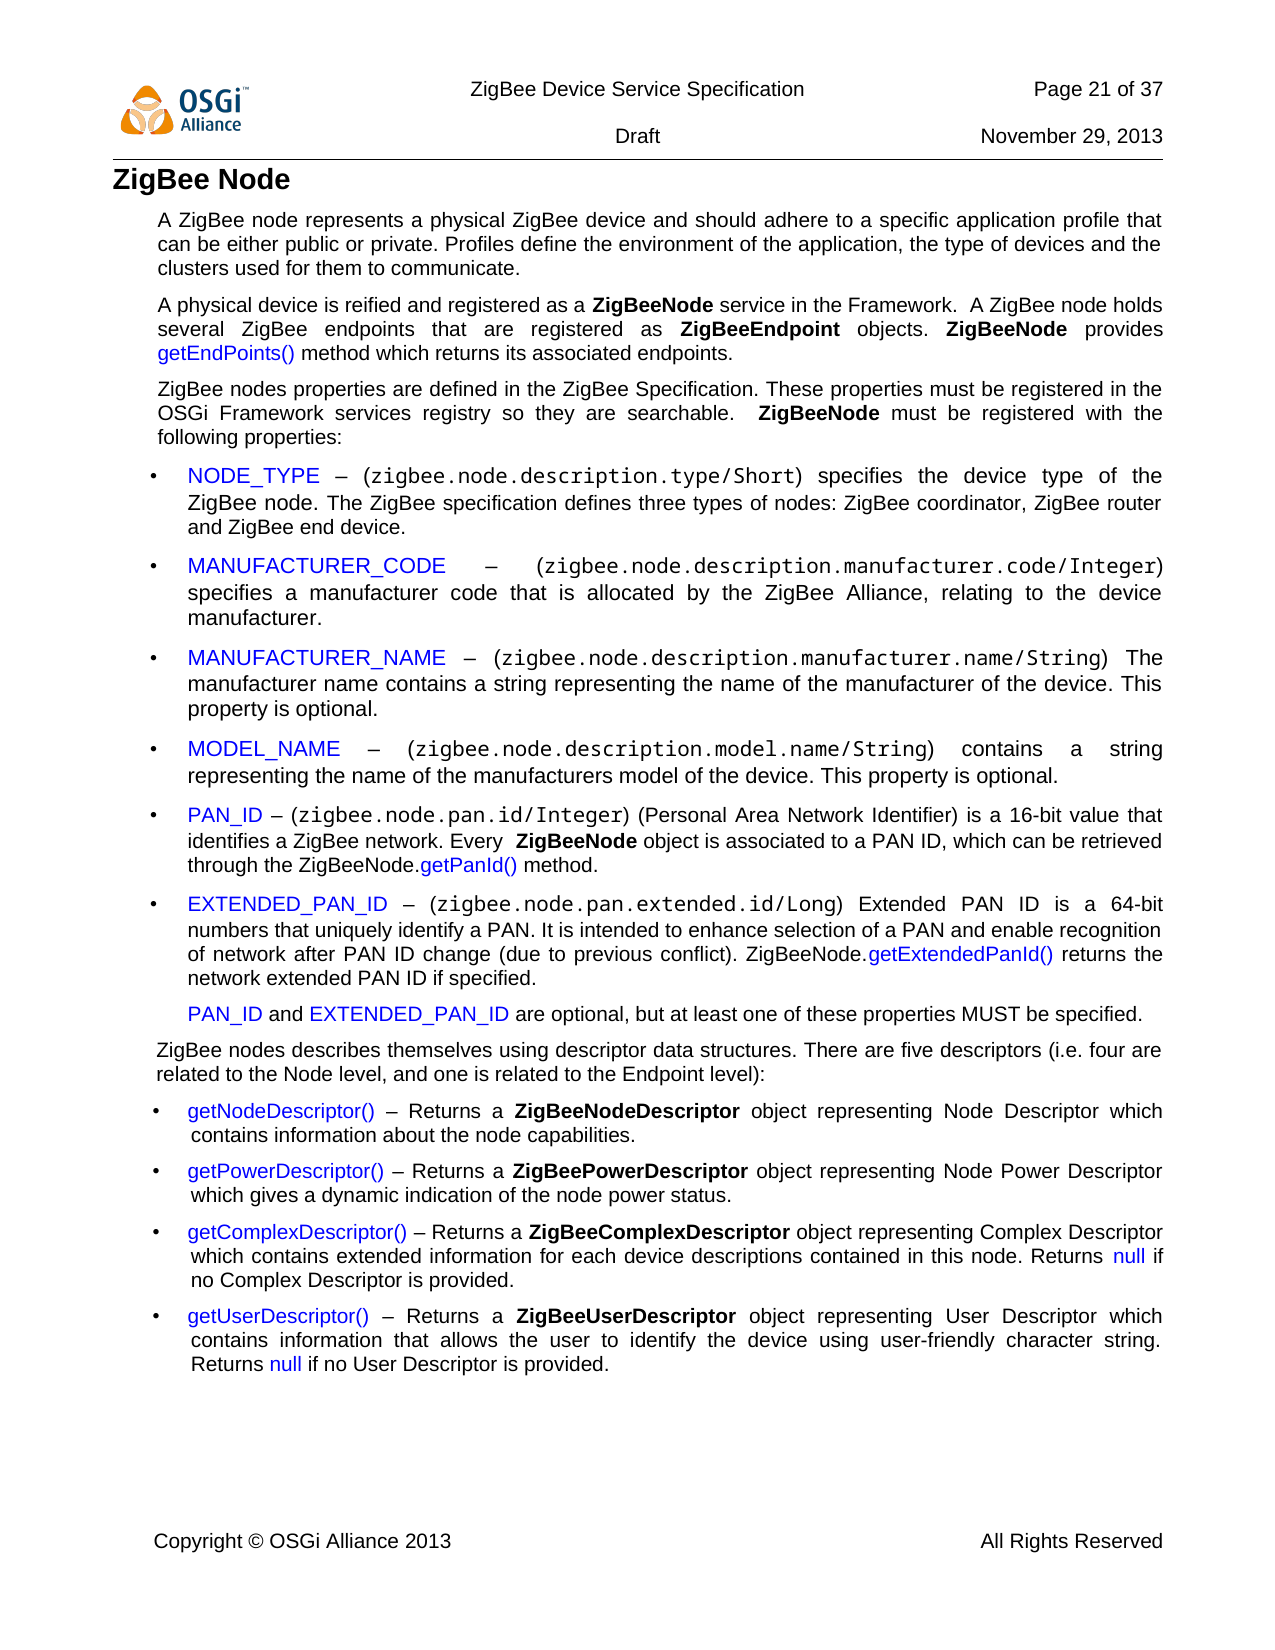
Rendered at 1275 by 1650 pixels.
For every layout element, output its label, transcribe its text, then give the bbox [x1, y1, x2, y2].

text A ZigBee node represents a physical ZigBee device and should adhere to a specific application profile that can be either public or private. Profiles define the environment of the application, the type of devices and the clusters used for them to communicate. [157, 208, 1163, 280]
text ZigBee nodes properties are defined in the ZigBee Specification. These properties must be registered in the OSGi Framework services registry so they are searchable. ZigBeeNode must be registered with the following properties: [157, 377, 1163, 449]
list getUserDescriptor() – Returns a ZigBeeUserDescriptor object representing User Descriptor which contains information that allows the user to identify the device using user-friendly character string. Returns null if no User Descriptor is provided. [152, 1304, 1163, 1376]
subtitle ZigBee Node [112, 160, 1163, 196]
picture [113, 78, 257, 142]
list NODE_TYPE – (zigbee.node.description.type/Short) specifies the device type of the ZigBee node. The ZigBee specification defines three types of nodes: ZigBee coordinator, ZigBee router and ZigBee end device. [150, 461, 1163, 539]
list PAN_ID and EXTENDED_PAN_ID are optional, but at least one of these properties MUST be specified. [150, 1002, 1163, 1026]
list getComplexDescriptor() – Returns a ZigBeeComplexDescriptor object representing Complex Descriptor which contains extended information for each device descriptions contained in this node. Returns null if no Complex Descriptor is provided. [152, 1220, 1163, 1292]
list MANUFACTURER_NAME – (zigbee.node.description.manufacturer.name/String) The manufacturer name contains a string representing the name of the manufacturer of the device. This property is optional. [150, 643, 1163, 722]
list MANUFACTURER_CODE – (zigbee.node.description.manufacturer.code/Integer) specifies a manufacturer code that is allocated by the ZigBee Alliance, relating to the device manufacturer. [150, 551, 1163, 630]
list getPowerDescriptor() – Returns a ZigBeePowerDescriptor object representing Node Power Descriptor which gives a dynamic indication of the node power status. [152, 1159, 1163, 1207]
text A physical device is reified and registered as a ZigBeeNode service in the Framework. A ZigBee node holds several ZigBee endpoints that are registered as ZigBeeEndpoint objects. ZigBeeNode provides getEndPoints() method which returns its associated endpoints. [157, 292, 1163, 364]
list EXTENDED_PAN_ID – (zigbee.node.pan.extended.id/Long) Extended PAN ID is a 64-bit numbers that uniquely identify a PAN. It is intended to enhance selection of a PAN and enable recognition of network after PAN ID change (due to previous conflict). ZigBeeNode.getExtendedPanId() returns the network extended PAN ID if specified. [150, 889, 1163, 989]
list MODEL_NAME – (zigbee.node.description.model.name/String) contains a string representing the name of the manufacturers model of the device. This property is optional. [150, 734, 1163, 788]
text ZigBee nodes describes themselves using descriptor data structures. There are five descriptors (i.e. four are related to the Node level, and one is related to the Endpoint level): [156, 1038, 1163, 1086]
list getNodeDescriptor() – Returns a ZigBeeNodeDescriptor object representing Node Descriptor which contains information about the node capabilities. [152, 1099, 1163, 1147]
list PAN_ID – (zigbee.node.pan.id/Integer) (Personal Area Network Identifier) is a 16-bit value that identifies a ZigBee network. Every ZigBeeNode object is associated to a PAN ID, which can be retrieved through the ZigBeeNode.getPanId() method. [150, 800, 1163, 877]
